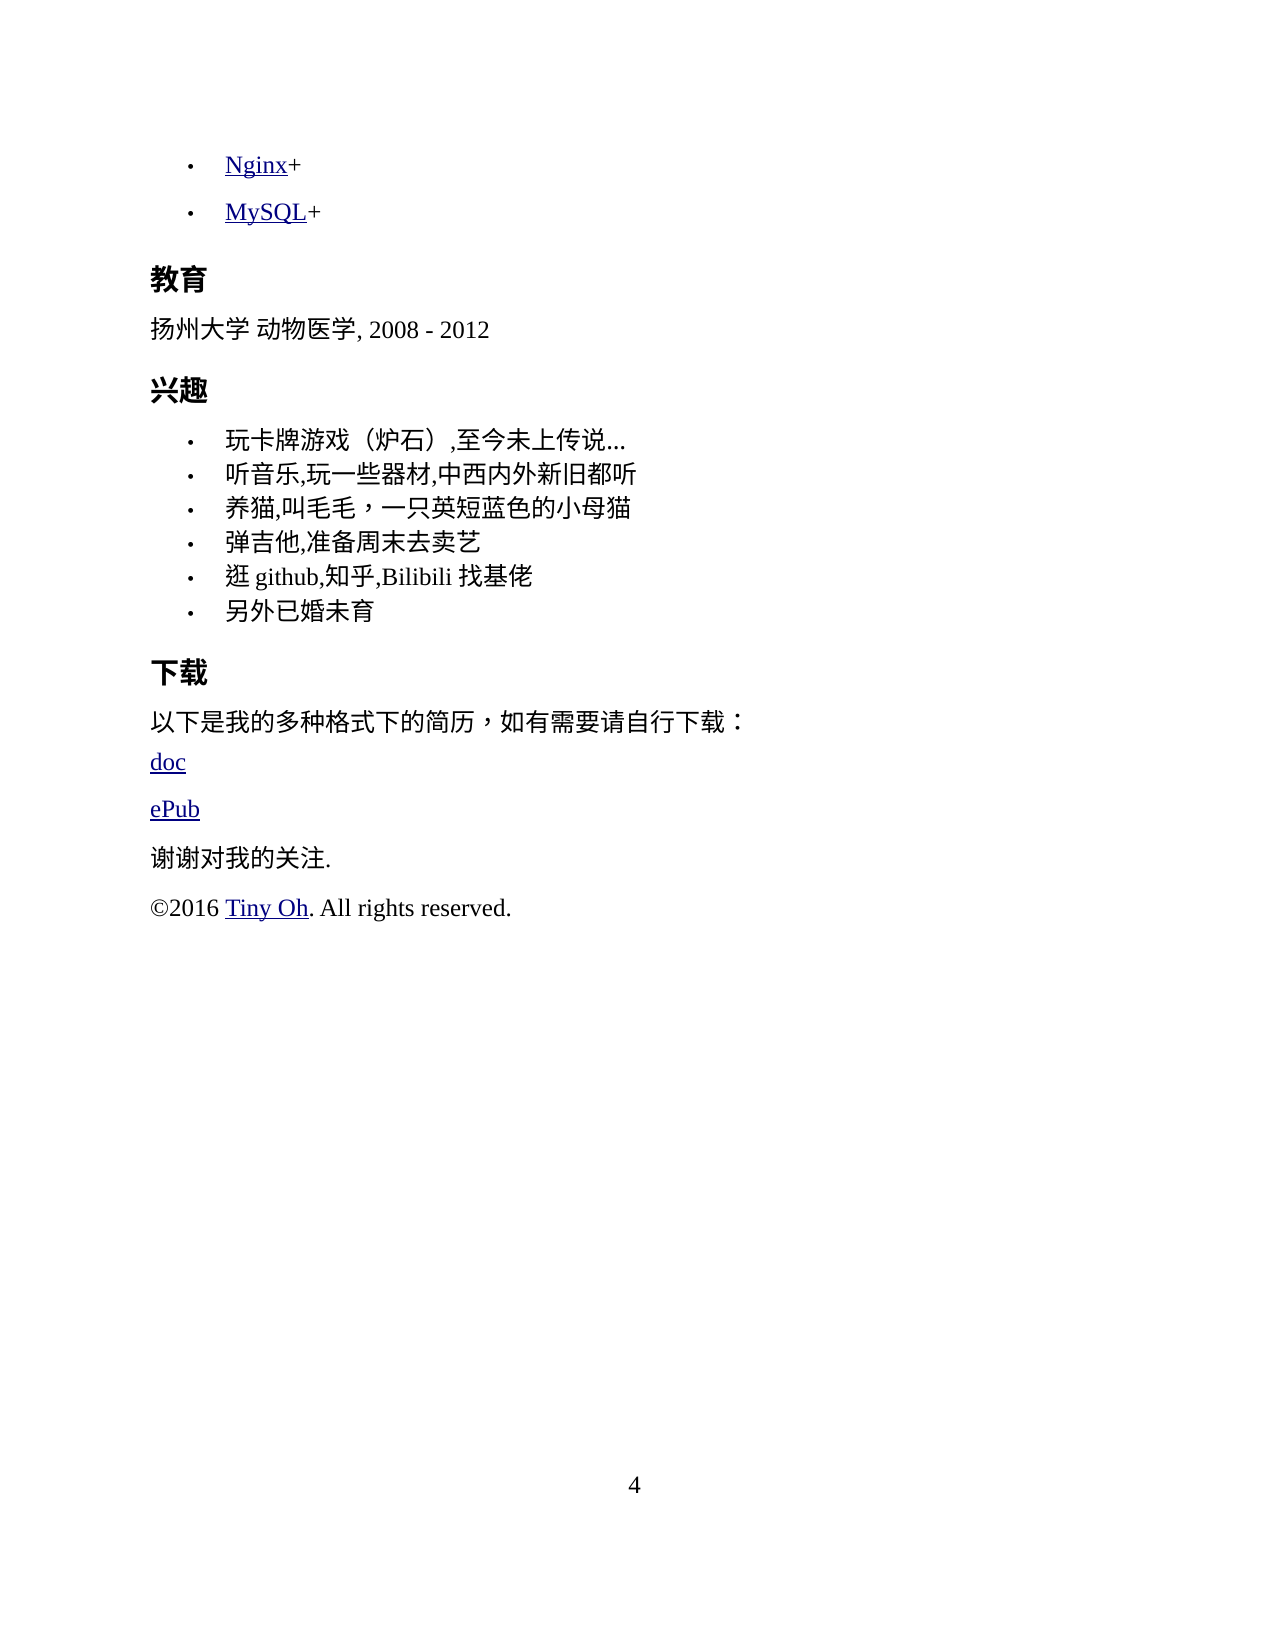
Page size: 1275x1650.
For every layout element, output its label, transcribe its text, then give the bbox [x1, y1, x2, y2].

subtitle 教育 [150, 259, 1125, 299]
list 听音乐,玩一些器材,中西内外新旧都听 [187, 457, 1125, 491]
subtitle 下载 [150, 652, 1125, 692]
list 养猫,叫毛毛，一只英短蓝色的小母猫 [187, 491, 1125, 525]
list Nginx+ [187, 150, 1125, 179]
list 玩卡牌游戏（炉石）,至今未上传说… [187, 423, 1125, 457]
list 逛github,知乎,Bilibili 找基佬 [187, 559, 1125, 593]
text 扬州大学 动物医学, 2008 - 2012 [150, 312, 1125, 346]
subtitle 兴趣 [150, 371, 1125, 410]
text ePub [150, 794, 1125, 823]
text 谢谢对我的关注. [150, 841, 1125, 875]
text ©2016 Tiny Oh. All rights reserved. [150, 893, 1125, 921]
text doc [150, 747, 1125, 776]
text 以下是我的多种格式下的简历，如有需要请自行下载： [150, 704, 1125, 738]
list 弹吉他,准备周末去卖艺 [187, 525, 1125, 559]
list 另外已婚未育 [187, 593, 1125, 627]
list MySQL+ [187, 197, 1125, 225]
